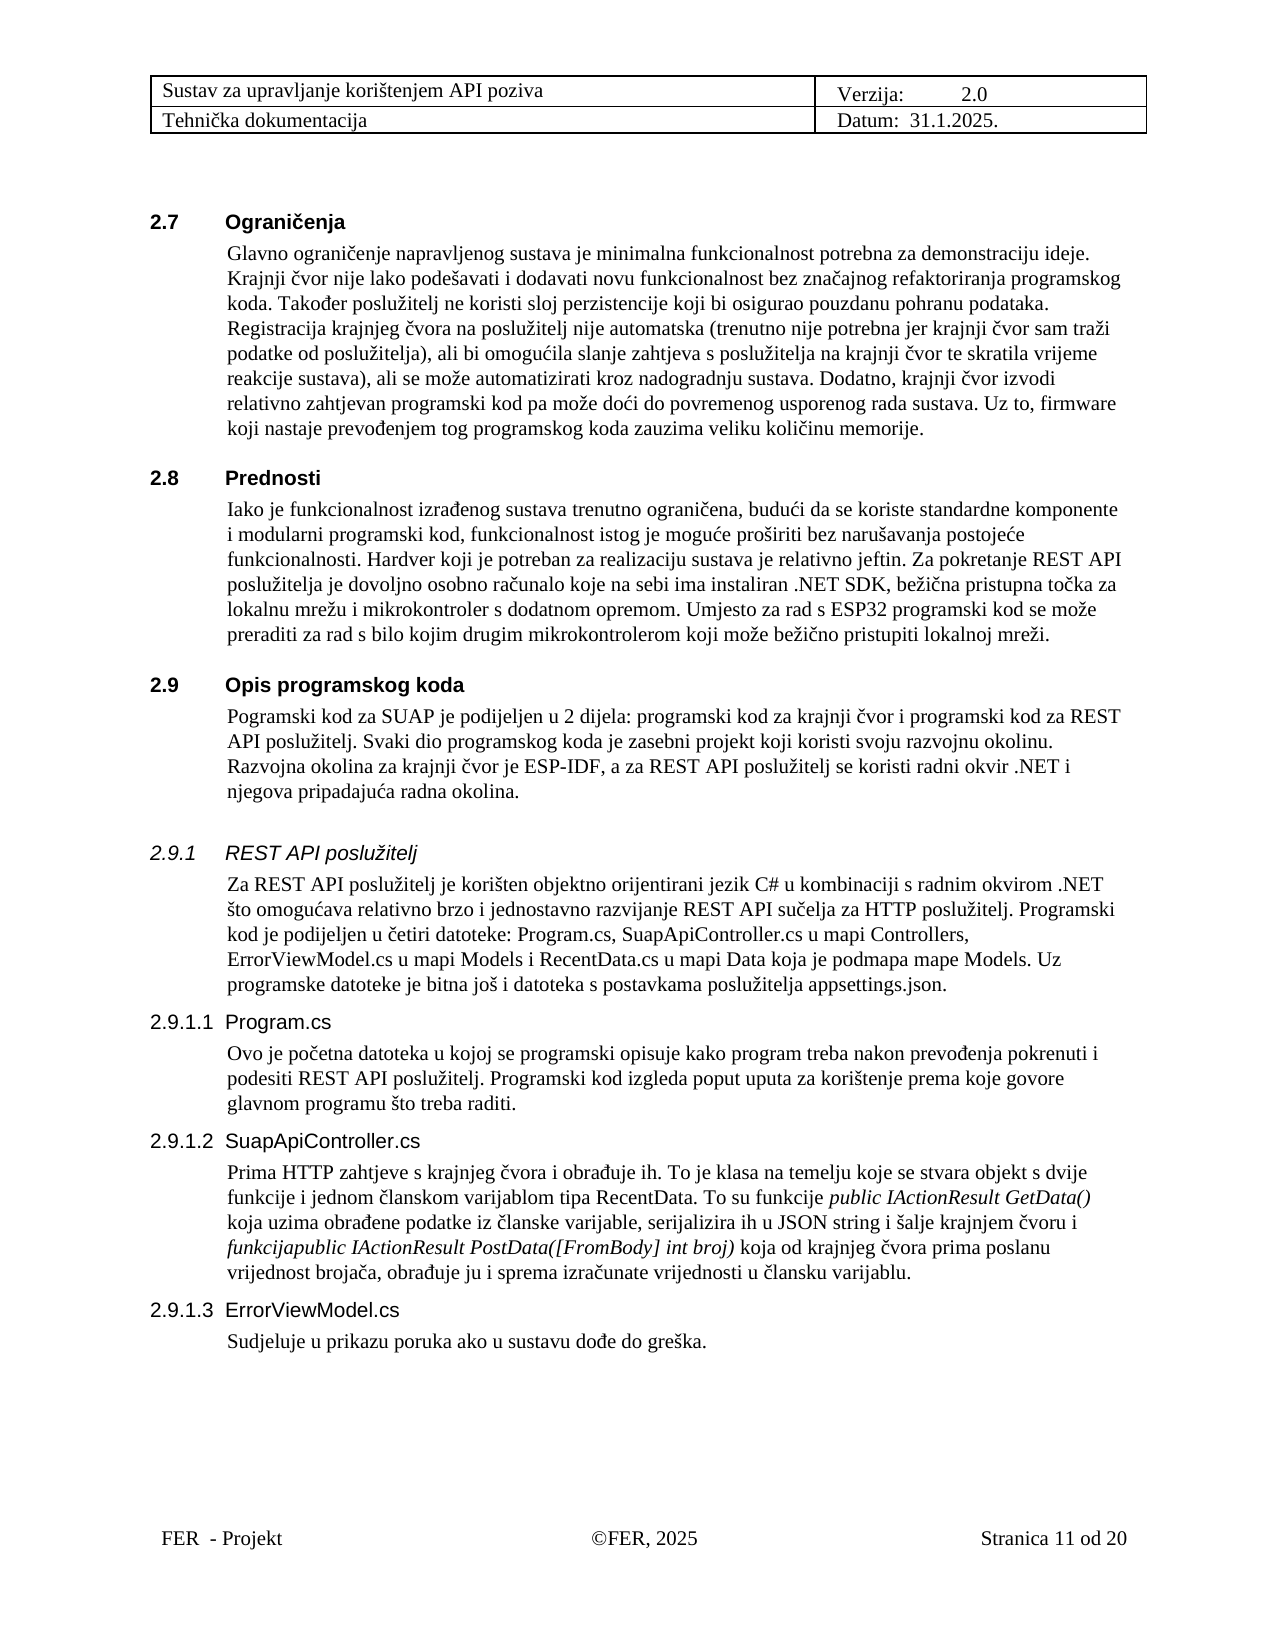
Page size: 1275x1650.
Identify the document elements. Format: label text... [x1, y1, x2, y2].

subtitle SuapApiController.cs [150, 1128, 1125, 1153]
text Za REST API poslužitelj je korišten objektno orijentirani jezik C# u kombinaciji s radnim okvirom .NET što omogućava relativno brzo i jednostavno razvijanje REST API sučelja za HTTP poslužitelj. Programski kod je podijeljen u četiri datoteke: Program.cs, SuapApiController.cs u mapi Controllers, ErrorViewModel.cs u mapi Models i RecentData.cs u mapi Data koja je podmapa mape Models. Uz programske datoteke je bitna još i datoteka s postavkama poslužitelja appsettings.json. [227, 871, 1125, 996]
subtitle Opis programskog koda [150, 671, 1125, 696]
text Iako je funkcionalnost izrađenog sustava trenutno ograničena, budući da se koriste standardne komponente i modularni programski kod, funkcionalnost istog je moguće proširiti bez narušavanja postojeće funkcionalnosti. Hardver koji je potreban za realizaciju sustava je relativno jeftin. Za pokretanje REST API poslužitelja je dovoljno osobno računalo koje na sebi ima instaliran .NET SDK, bežična pristupna točka za lokalnu mrežu i mikrokontroler s dodatnom opremom. Umjesto za rad s ESP32 programski kod se može preraditi za rad s bilo kojim drugim mikrokontrolerom koji može bežično pristupiti lokalnoj mreži. [227, 496, 1125, 646]
subtitle Program.cs [150, 1009, 1125, 1034]
subtitle Prednosti [150, 465, 1125, 490]
subtitle ErrorViewModel.cs [150, 1296, 1125, 1321]
text Razvojna okolina za krajnji čvor je ESP-IDF, a za REST API poslužitelj se koristi radni okvir .NET i njegova pripadajuća radna okolina. [227, 753, 1125, 803]
text Sudjeluje u prikazu poruka ako u sustavu dođe do greška. [227, 1328, 1125, 1353]
text Ovo je početna datoteka u kojoj se programski opisuje kako program treba nakon prevođenja pokrenuti i podesiti REST API poslužitelj. Programski kod izgleda poput uputa za korištenje prema koje govore glavnom programu što treba raditi. [227, 1040, 1125, 1115]
text Prima HTTP zahtjeve s krajnjeg čvora i obrađuje ih. To je klasa na temelju koje se stvara objekt s dvije funkcije i jednom članskom varijablom tipa RecentData. To su funkcije public IActionResult GetData() koja uzima obrađene podatke iz članske varijable, serijalizira ih u JSON string i šalje krajnjem čvoru i funkcijapublic IActionResult PostData([FromBody] int broj) koja od krajnjeg čvora prima poslanu vrijednost brojača, obrađuje ju i sprema izračunate vrijednosti u člansku varijablu. [227, 1159, 1125, 1284]
text Pogramski kod za SUAP je podijeljen u 2 dijela: programski kod za krajnji čvor i programski kod za REST API poslužitelj. Svaki dio programskog koda je zasebni projekt koji koristi svoju razvojnu okolinu. [227, 703, 1125, 753]
text Glavno ograničenje napravljenog sustava je minimalna funkcionalnost potrebna za demonstraciju ideje. Krajnji čvor nije lako podešavati i dodavati novu funkcionalnost bez značajnog refaktoriranja programskog koda. Također poslužitelj ne koristi sloj perzistencije koji bi osigurao pouzdanu pohranu podataka. Registracija krajnjeg čvora na poslužitelj nije automatska (trenutno nije potrebna jer krajnji čvor sam traži podatke od poslužitelja), ali bi omogućila slanje zahtjeva s poslužitelja na krajnji čvor te skratila vrijeme reakcije sustava), ali se može automatizirati kroz nadogradnju sustava. Dodatno, krajnji čvor izvodi relativno zahtjevan programski kod pa može doći do povremenog usporenog rada sustava. Uz to, firmware koji nastaje prevođenjem tog programskog koda zauzima veliku količinu memorije. [227, 240, 1125, 440]
subtitle REST API poslužitelj [150, 840, 1125, 865]
subtitle Ograničenja [150, 209, 1125, 234]
